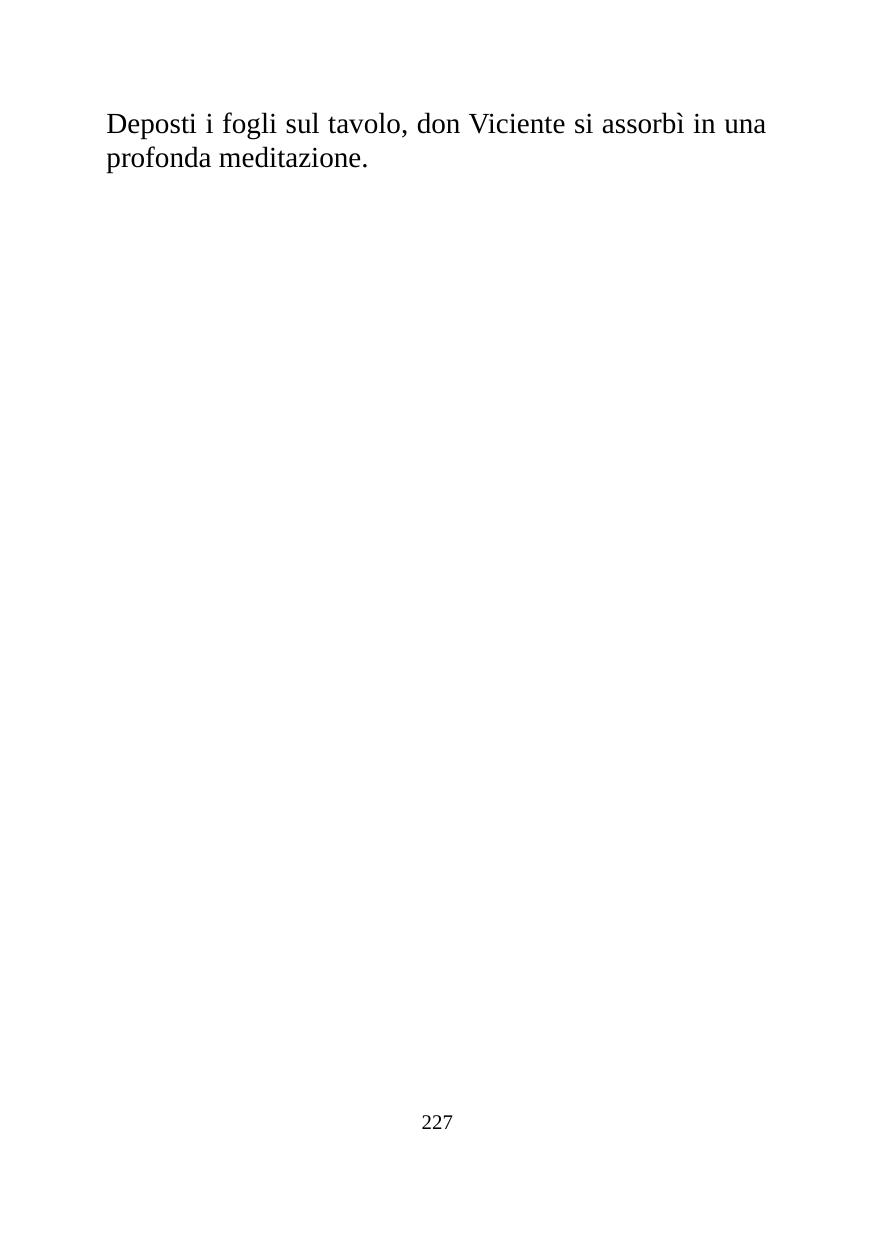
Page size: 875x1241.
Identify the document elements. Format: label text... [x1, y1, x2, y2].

text Deposti i fogli sul tavolo, don Viciente si assorbì in una profonda meditazione. [106, 106, 768, 173]
